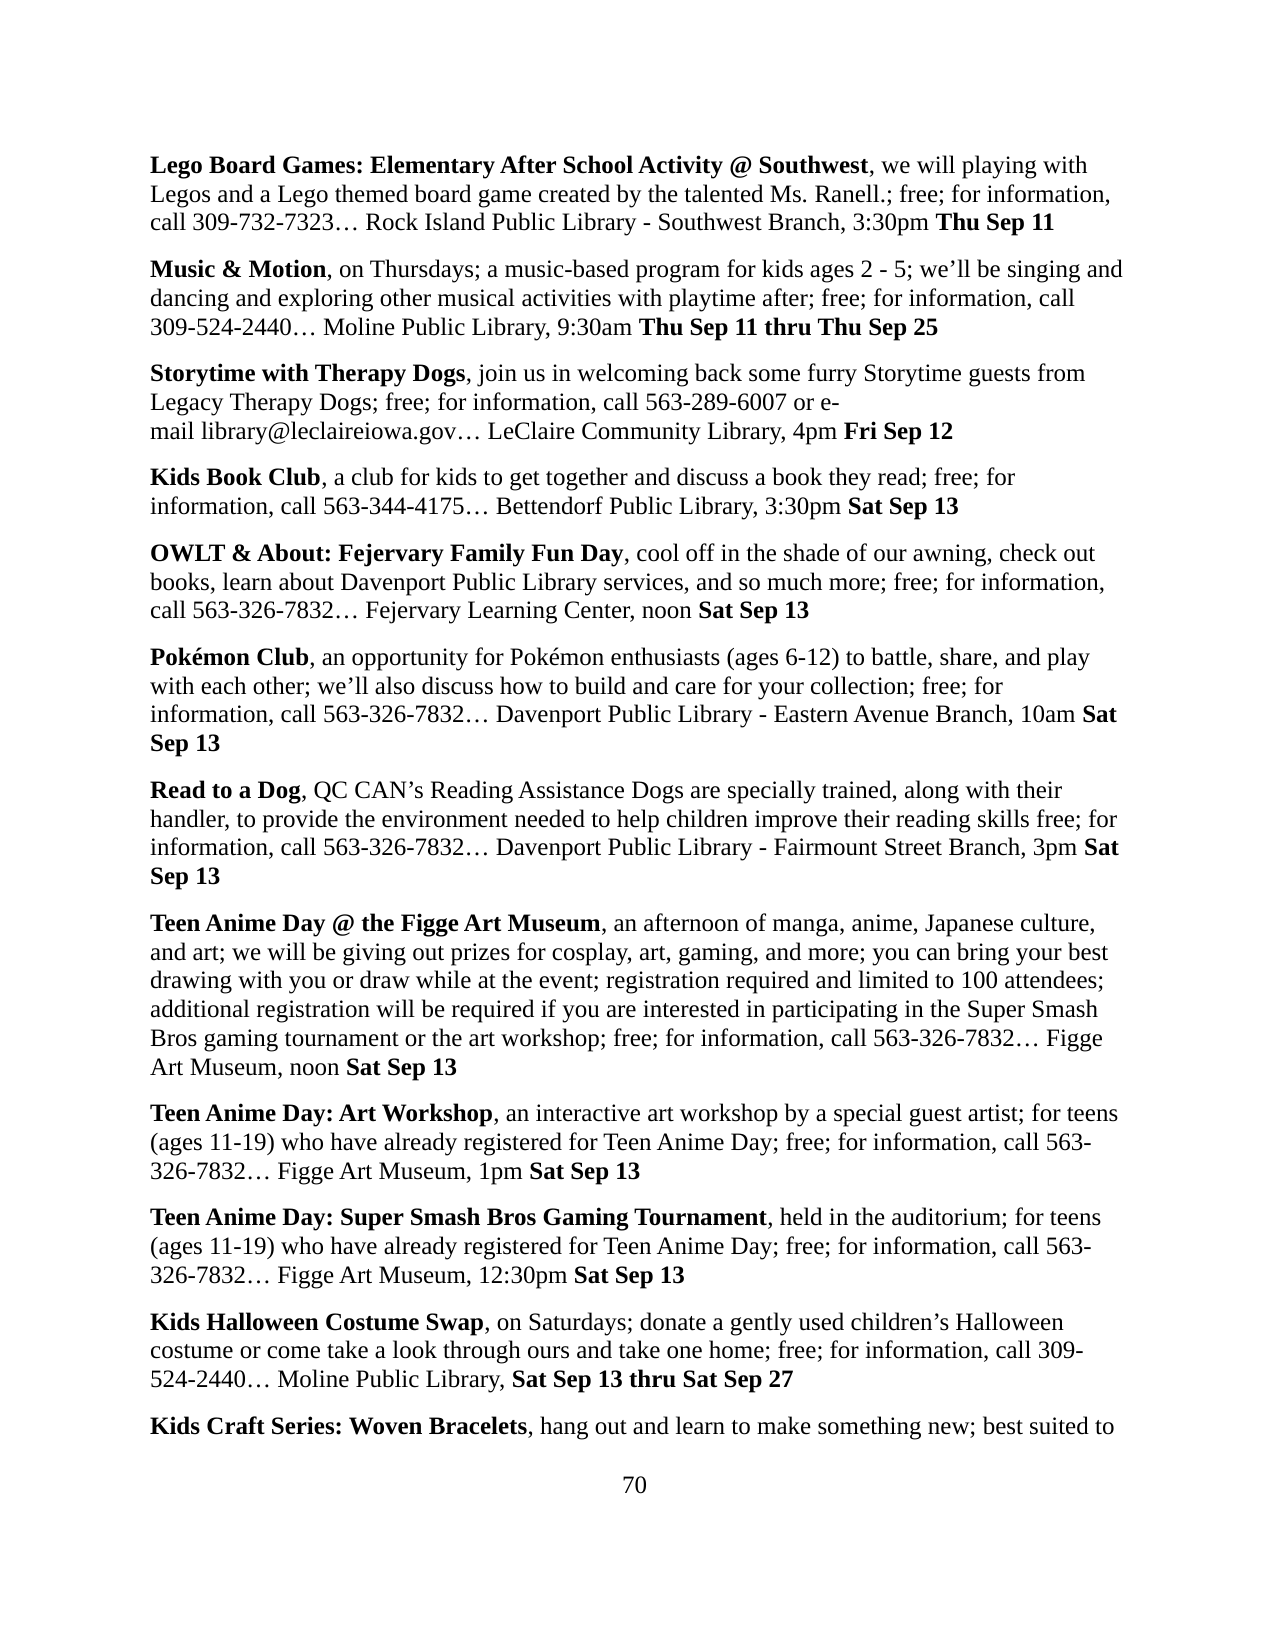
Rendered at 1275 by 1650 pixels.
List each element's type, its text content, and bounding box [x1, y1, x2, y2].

text Storytime with Therapy Dogs, join us in welcoming back some furry Storytime guests from Legacy Therapy Dogs; free; for information, call 563-289-6007 or e-mail library@leclaireiowa.gov… LeClaire Community Library, 4pm Fri Sep 12 [150, 358, 1125, 444]
text Kids Book Club, a club for kids to get together and discuss a book they read; free; for information, call 563-344-4175… Bettendorf Public Library, 3:30pm Sat Sep 13 [150, 462, 1125, 520]
text Pokémon Club, an opportunity for Pokémon enthusiasts (ages 6-12) to battle, share, and play with each other; we’ll also discuss how to build and care for your collection; free; for information, call 563-326-7832… Davenport Public Library - Eastern Avenue Branch, 10am Sat Sep 13 [150, 642, 1125, 757]
text Kids Craft Series: Woven Bracelets, hang out and learn to make something new; best suited to [150, 1411, 1125, 1439]
text Read to a Dog, QC CAN’s Reading Assistance Dogs are specially trained, along with their handler, to provide the environment needed to help children improve their reading skills free; for information, call 563-326-7832… Davenport Public Library - Fairmount Street Branch, 3pm Sat Sep 13 [150, 775, 1125, 890]
text Teen Anime Day: Super Smash Bros Gaming Tournament, held in the auditorium; for teens (ages 11-19) who have already registered for Teen Anime Day; free; for information, call 563-326-7832… Figge Art Museum, 12:30pm Sat Sep 13 [150, 1202, 1125, 1289]
text Lego Board Games: Elementary After School Activity @ Southwest, we will playing with Legos and a Lego themed board game created by the talented Ms. Ranell.; free; for information, call 309-732-7323… Rock Island Public Library - Southwest Branch, 3:30pm Thu Sep 11 [150, 150, 1125, 236]
text Music & Motion, on Thursdays; a music-based program for kids ages 2 - 5; we’ll be singing and dancing and exploring other musical activities with playtime after; free; for information, call 309-524-2440… Moline Public Library, 9:30am Thu Sep 11 thru Thu Sep 25 [150, 254, 1125, 340]
text Teen Anime Day @ the Figge Art Museum, an afternoon of manga, anime, Japanese culture, and art; we will be giving out prizes for cosplay, art, gaming, and more; you can bring your best drawing with you or draw while at the event; registration required and limited to 100 attendees; additional registration will be required if you are interested in participating in the Super Smash Bros gaming tournament or the art workshop; free; for information, call 563-326-7832… Figge Art Museum, noon Sat Sep 13 [150, 908, 1125, 1080]
text Kids Halloween Costume Swap, on Saturdays; donate a gently used children’s Halloween costume or come take a look through ours and take one home; free; for information, call 309-524-2440… Moline Public Library, Sat Sep 13 thru Sat Sep 27 [150, 1307, 1125, 1393]
text OWLT & About: Fejervary Family Fun Day, cool off in the shade of our awning, check out books, learn about Davenport Public Library services, and so much more; free; for information, call 563-326-7832… Fejervary Learning Center, noon Sat Sep 13 [150, 538, 1125, 624]
text Teen Anime Day: Art Workshop, an interactive art workshop by a special guest artist; for teens (ages 11-19) who have already registered for Teen Anime Day; free; for information, call 563-326-7832… Figge Art Museum, 1pm Sat Sep 13 [150, 1098, 1125, 1184]
